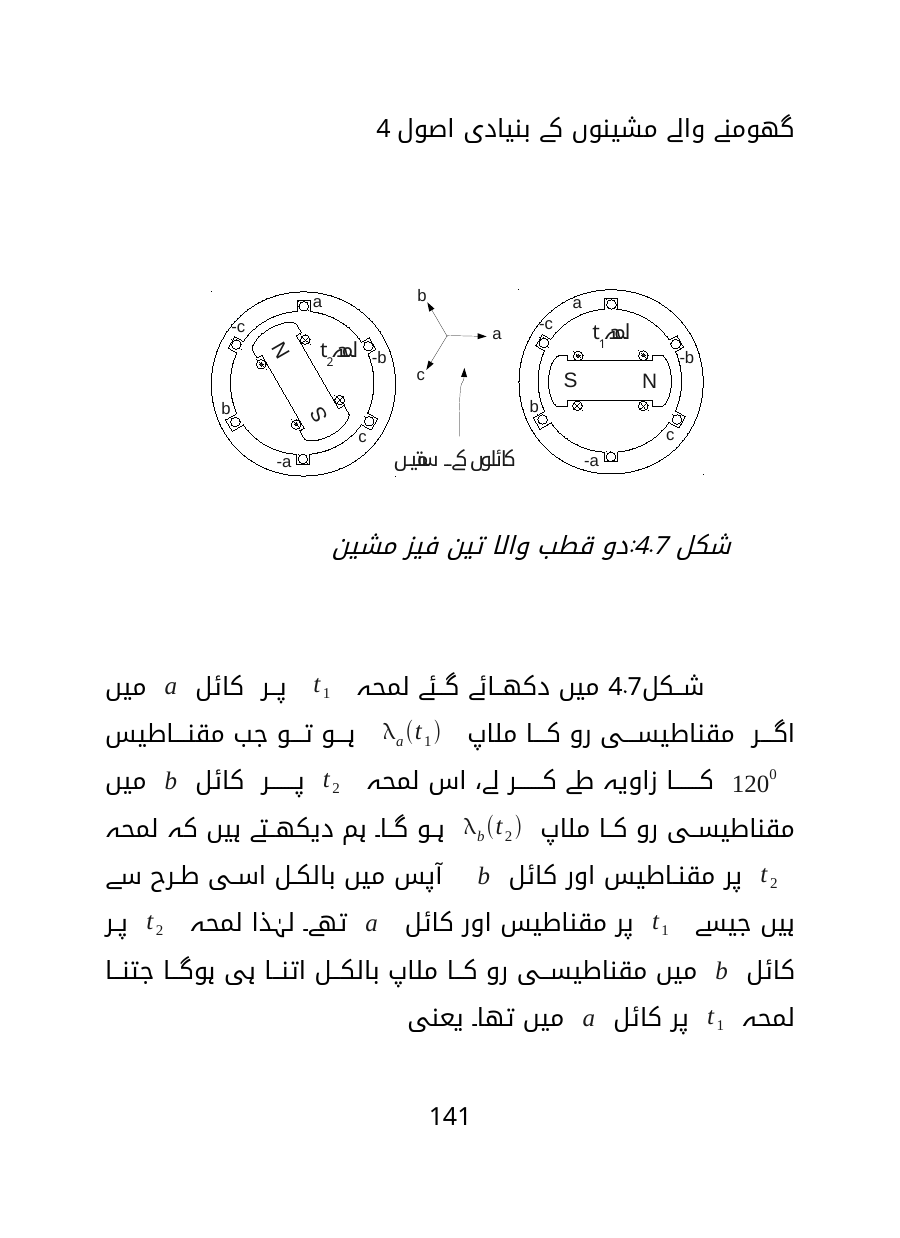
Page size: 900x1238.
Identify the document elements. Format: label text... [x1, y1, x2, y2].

text شکل4.7 میں دکھائے گئے لمحہ پر کائلمیں اگر مقناطیسی رو کا ملاپ ہو تو جب مقناطیسکا زاویہ طے کر لے، اس لمحہ پر کائلمیں مقناطیسی رو کا ملاپہو گا۔ ہم دیکھتے ہیں کہ لمحہ پر مقناطیس اور کائل آپس میں بالکل اسی طرح سے ہیں جیسے پر مقناطیس اور کائل تھے۔ لہٰذا لمحہ پر کائلمیں مقناطیسی رو کا ملاپ بالکل اتنا ہی ہوگا جتنا لمحہپر کائلمیں تھا۔ یعنی [105, 663, 795, 1042]
text شکل 4.7:دو قطب والا تین فیز مشین [169, 195, 731, 570]
